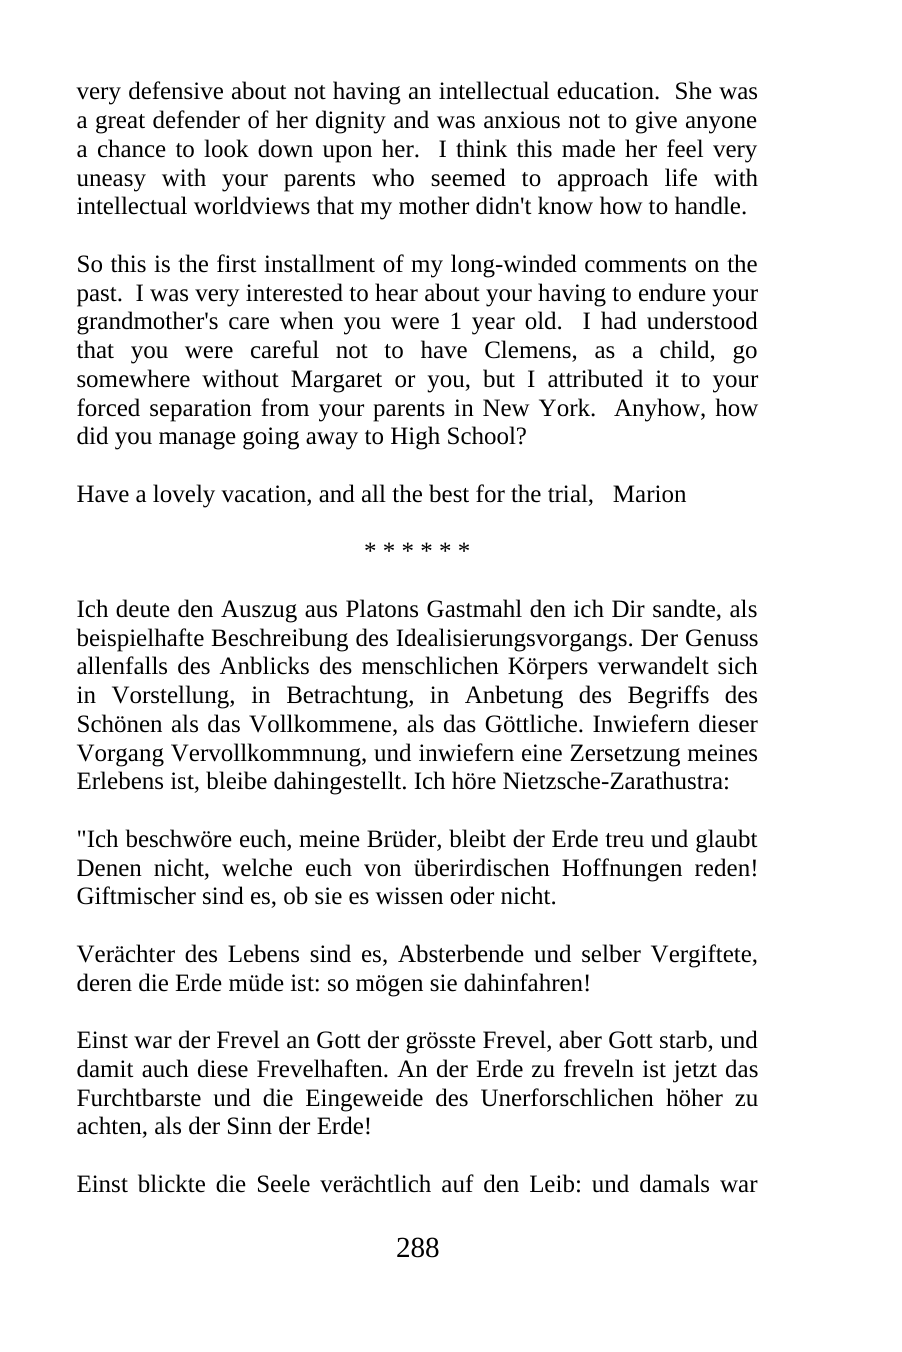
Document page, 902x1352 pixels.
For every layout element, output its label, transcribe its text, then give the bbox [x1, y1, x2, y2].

text very defensive about not having an intellectual education. She was a great defender of her dignity and was anxious not to give anyone a chance to look down upon her. I think this made her feel very uneasy with your parents who seemed to approach life with intellectual worldviews that my mother didn't know how to handle. [76, 76, 759, 220]
text Ich deute den Auszug aus Platons Gastmahl den ich Dir sandte, als beispielhafte Beschreibung des Idealisierungsvorgangs. Der Genuss allenfalls des Anblicks des menschlichen Körpers verwandelt sich in Vorstellung, in Betrachtung, in Anbetung des Begriffs des Schönen als das Vollkommene, als das Göttliche. Inwiefern dieser Vorgang Vervollkommnung, und inwiefern eine Zersetzung meines Erlebens ist, bleibe dahingestellt. Ich höre Nietzsche-Zarathustra: [76, 594, 759, 795]
text Have a lovely vacation, and all the best for the trial, Marion [76, 479, 759, 508]
text Einst war der Frevel an Gott der grösste Frevel, aber Gott starb, und damit auch diese Frevelhaften. An der Erde zu freveln ist jetzt das Furchtbarste und die Eingeweide des Unerforschlichen höher zu achten, als der Sinn der Erde! [76, 1025, 759, 1140]
text Verächter des Lebens sind es, Absterbende und selber Vergiftete, deren die Erde müde ist: so mögen sie dahinfahren! [76, 939, 759, 996]
text So this is the first installment of my long-winded comments on the past. I was very interested to hear about your having to endure your grandmother's care when you were 1 year old. I had understood that you were careful not to have Clemens, as a child, go somewhere without Margaret or you, but I attributed it to your forced separation from your parents in New York. Anyhow, how did you manage going away to High School? [76, 249, 759, 450]
text * * * * * * [76, 536, 759, 565]
text Einst blickte die Seele verächtlich auf den Leib: und damals war [76, 1169, 759, 1198]
text "Ich beschwöre euch, meine Brüder, bleibt der Erde treu und glaubt Denen nicht, welche euch von überirdischen Hoffnungen reden! Giftmischer sind es, ob sie es wissen oder nicht. [76, 824, 759, 910]
